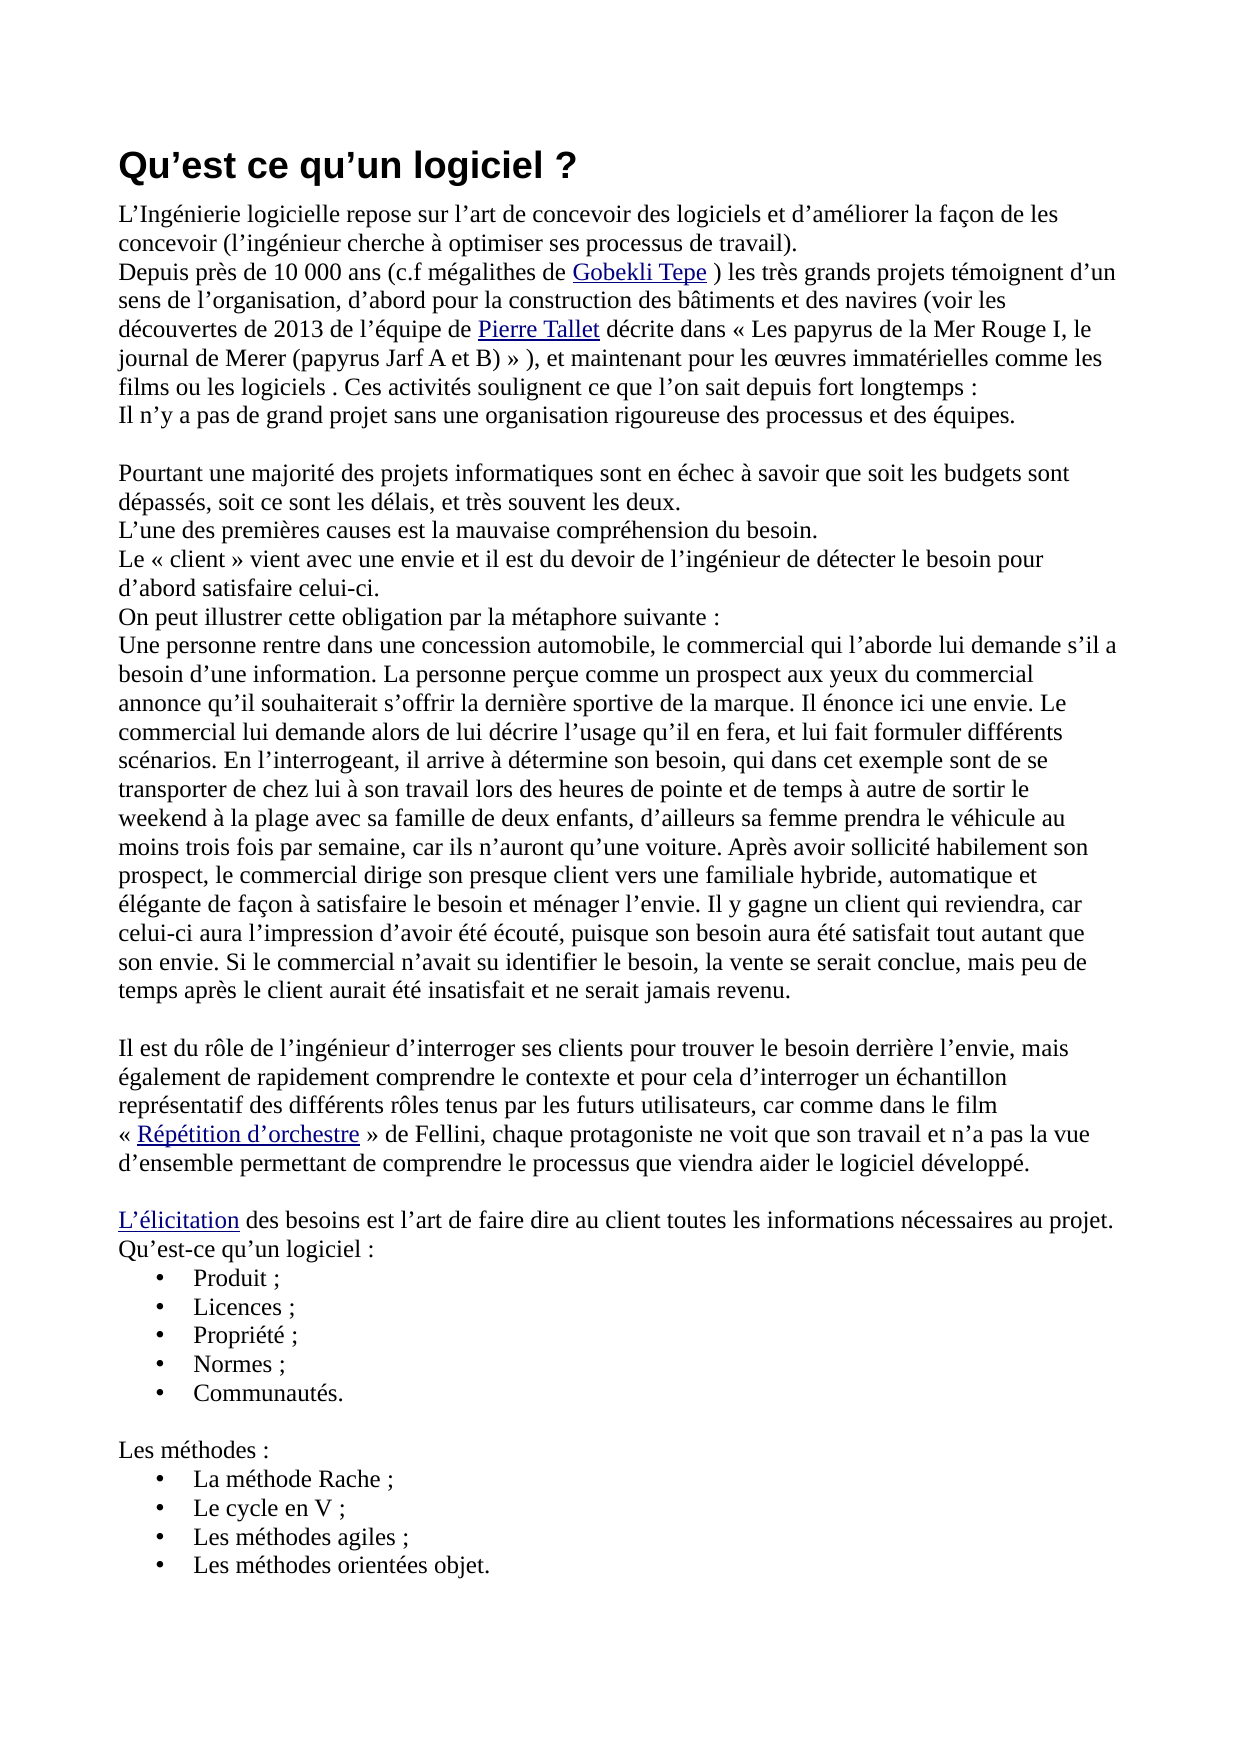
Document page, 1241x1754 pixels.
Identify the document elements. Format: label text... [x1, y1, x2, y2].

text On peut illustrer cette obligation par la métaphore suivante : [118, 602, 1122, 631]
list Propriété ; [156, 1321, 1122, 1349]
text Les méthodes : [118, 1436, 1122, 1464]
text L’Ingénierie logicielle repose sur l’art de concevoir des logiciels et d’améliorer la façon de les concevoir (l’ingénieur cherche à optimiser ses processus de travail). [118, 199, 1122, 257]
text Il est du rôle de l’ingénieur d’interroger ses clients pour trouver le besoin derrière l’envie, mais également de rapidement comprendre le contexte et pour cela d’interroger un échantillon représentatif des différents rôles tenus par les futurs utilisateurs, car comme dans le film « Répétition d’orchestre » de Fellini, chaque protagoniste ne voit que son travail et n’a pas la vue d’ensemble permettant de comprendre le processus que viendra aider le logiciel développé. [118, 1033, 1122, 1177]
text Il n’y a pas de grand projet sans une organisation rigoureuse des processus et des équipes. [118, 401, 1122, 429]
text Depuis près de 10 000 ans (c.f mégalithes de Gobekli Tepe ) les très grands projets témoignent d’un sens de l’organisation, d’abord pour la construction des bâtiments et des navires (voir les découvertes de 2013 de l’équipe de Pierre Tallet décrite dans « Les papyrus de la Mer Rouge I, le journal de Merer (papyrus Jarf A et B) » ), et maintenant pour les œuvres immatérielles comme les films ou les logiciels . Ces activités soulignent ce que l’on sait depuis fort longtemps : [118, 257, 1122, 401]
text Qu’est-ce qu’un logiciel : [118, 1234, 1122, 1263]
text L’une des premières causes est la mauvaise compréhension du besoin. [118, 516, 1122, 544]
list Les méthodes agiles ; [156, 1522, 1122, 1551]
list Les méthodes orientées objet. [156, 1551, 1122, 1579]
list Communautés. [156, 1378, 1122, 1407]
list Licences ; [156, 1292, 1122, 1321]
text Une personne rentre dans une concession automobile, le commercial qui l’aborde lui demande s’il a besoin d’une information. La personne perçue comme un prospect aux yeux du commercial annonce qu’il souhaiterait s’offrir la dernière sportive de la marque. Il énonce ici une envie. Le commercial lui demande alors de lui décrire l’usage qu’il en fera, et lui fait formuler différents scénarios. En l’interrogeant, il arrive à détermine son besoin, qui dans cet exemple sont de se transporter de chez lui à son travail lors des heures de pointe et de temps à autre de sortir le weekend à la plage avec sa famille de deux enfants, d’ailleurs sa femme prendra le véhicule au moins trois fois par semaine, car ils n’auront qu’une voiture. Après avoir sollicité habilement son prospect, le commercial dirige son presque client vers une familiale hybride, automatique et élégante de façon à satisfaire le besoin et ménager l’envie. Il y gagne un client qui reviendra, car celui-ci aura l’impression d’avoir été écouté, puisque son besoin aura été satisfait tout autant que son envie. Si le commercial n’avait su identifier le besoin, la vente se serait conclue, mais peu de temps après le client aurait été insatisfait et ne serait jamais revenu. [118, 631, 1122, 1004]
list La méthode Rache ; [156, 1464, 1122, 1493]
list Normes ; [156, 1349, 1122, 1378]
list Produit ; [156, 1263, 1122, 1292]
list Le cycle en V ; [156, 1493, 1122, 1522]
text Le « client » vient avec une envie et il est du devoir de l’ingénieur de détecter le besoin pour d’abord satisfaire celui-ci. [118, 544, 1122, 602]
subtitle Qu’est ce qu’un logiciel ? [118, 143, 1122, 187]
text L’élicitation des besoins est l’art de faire dire au client toutes les informations nécessaires au projet. [118, 1206, 1122, 1234]
text Pourtant une majorité des projets informatiques sont en échec à savoir que soit les budgets sont dépassés, soit ce sont les délais, et très souvent les deux. [118, 458, 1122, 516]
